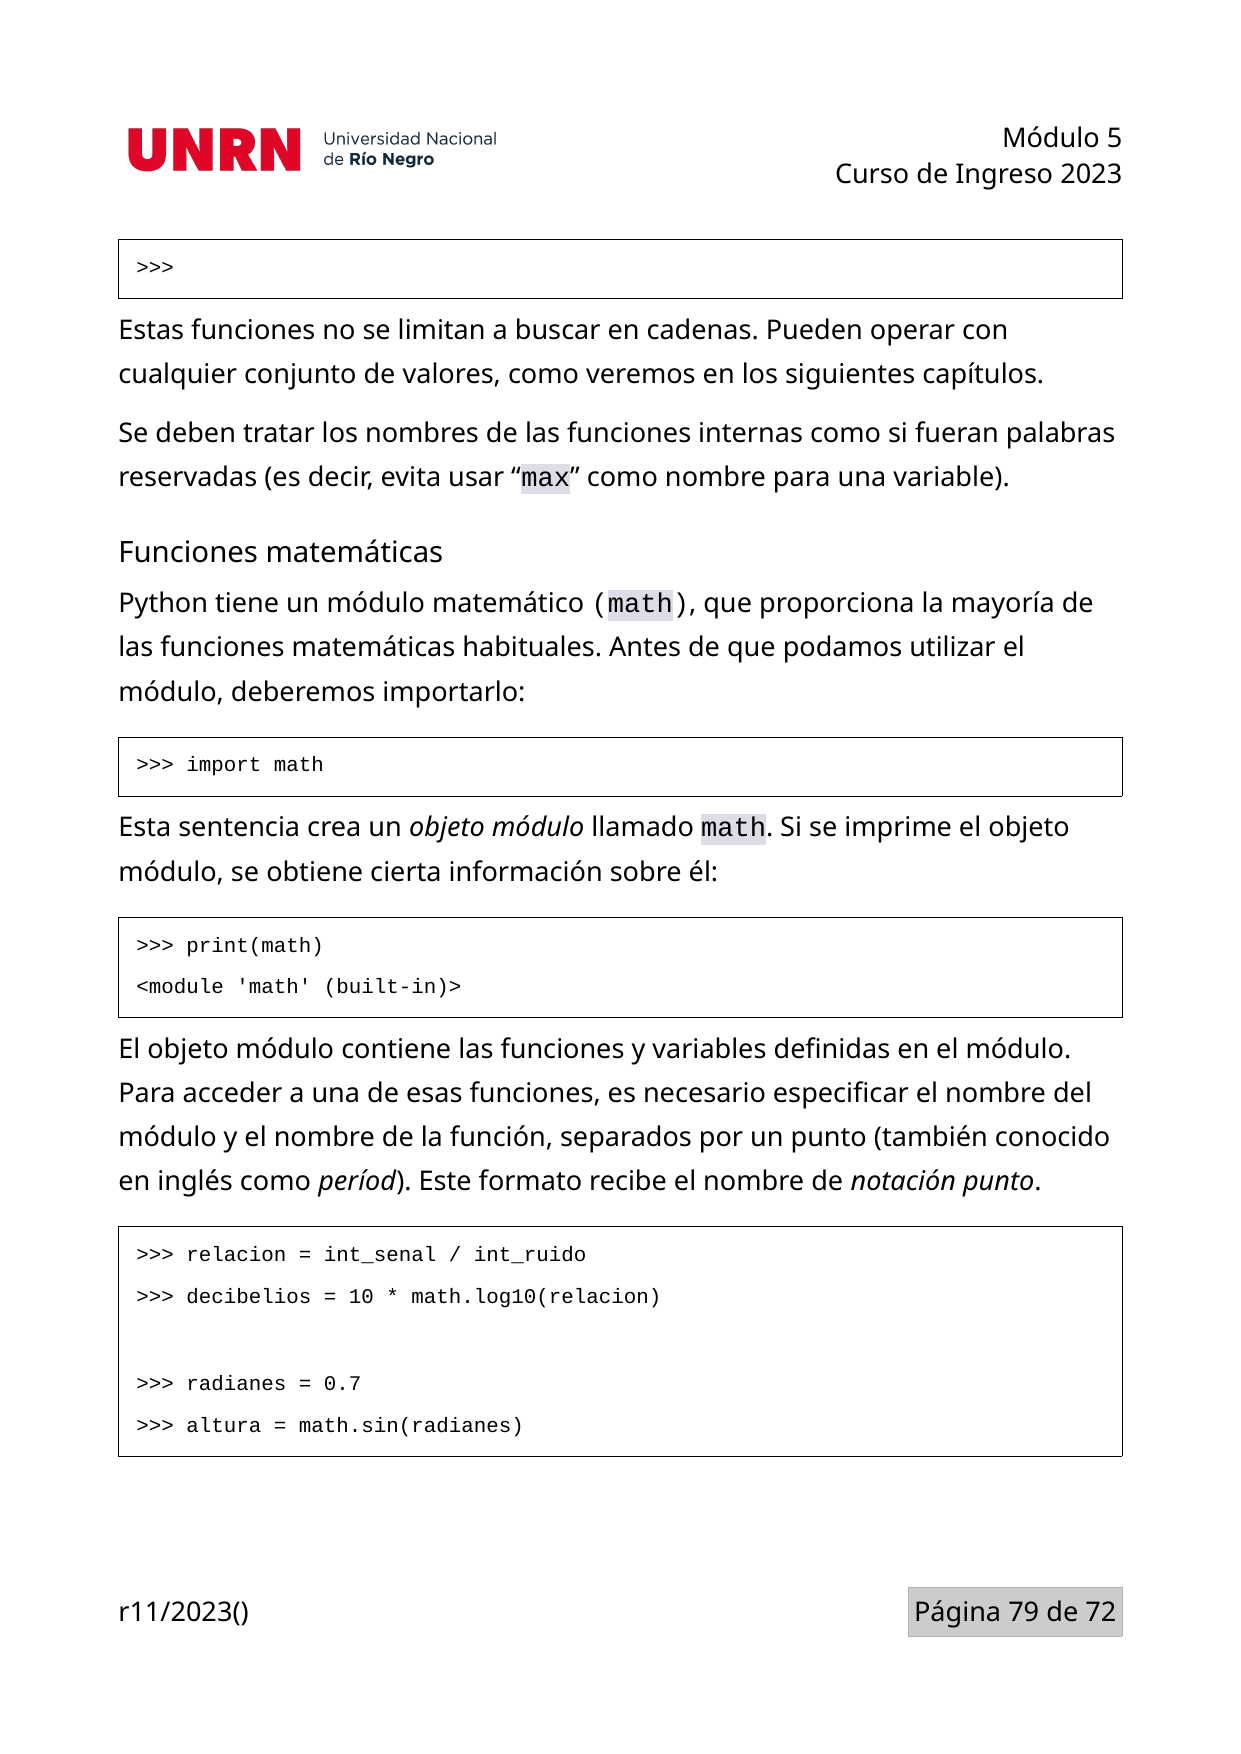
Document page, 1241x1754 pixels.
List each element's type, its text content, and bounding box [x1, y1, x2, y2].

text >>> relacion = int_senal / int_ruido [119, 1227, 1122, 1268]
picture [118, 118, 505, 180]
text >>> altura = math.sin(radianes) [119, 1397, 1122, 1456]
text El objeto módulo contiene las funciones y variables definidas en el módulo. Para acceder a una de esas funciones, es necesario especificar el nombre del módulo y el nombre de la función, separados por un punto (también conocido en inglés como períod). Este formato recibe el nombre de notación punto. [118, 1029, 1122, 1199]
subtitle Funciones matemáticas [118, 531, 1122, 571]
text Python tiene un módulo matemático (math), que proporciona la mayoría de las funciones matemáticas habituales. Antes de que podamos utilizar el módulo, deberemos importarlo: [118, 583, 1122, 709]
text >>> radianes = 0.7 [119, 1356, 1122, 1397]
text Se deben tratar los nombres de las funciones internas como si fueran palabras reservadas (es decir, evita usar “max” como nombre para una variable). [118, 413, 1122, 494]
text <module 'math' (built-in)> [119, 958, 1122, 1017]
text Esta sentencia crea un objeto módulo llamado math. Si se imprime el objeto módulo, se obtiene cierta información sobre él: [118, 808, 1122, 889]
text >>> decibelios = 10 * math.log10(relacion) [119, 1268, 1122, 1327]
text >>> print(math) [119, 918, 1122, 958]
text >>> import math [119, 738, 1122, 796]
text Estas funciones no se limitan a buscar en cadenas. Pueden operar con cualquier conjunto de valores, como veremos en los siguientes capítulos. [118, 310, 1122, 391]
text >>> [119, 240, 1122, 298]
